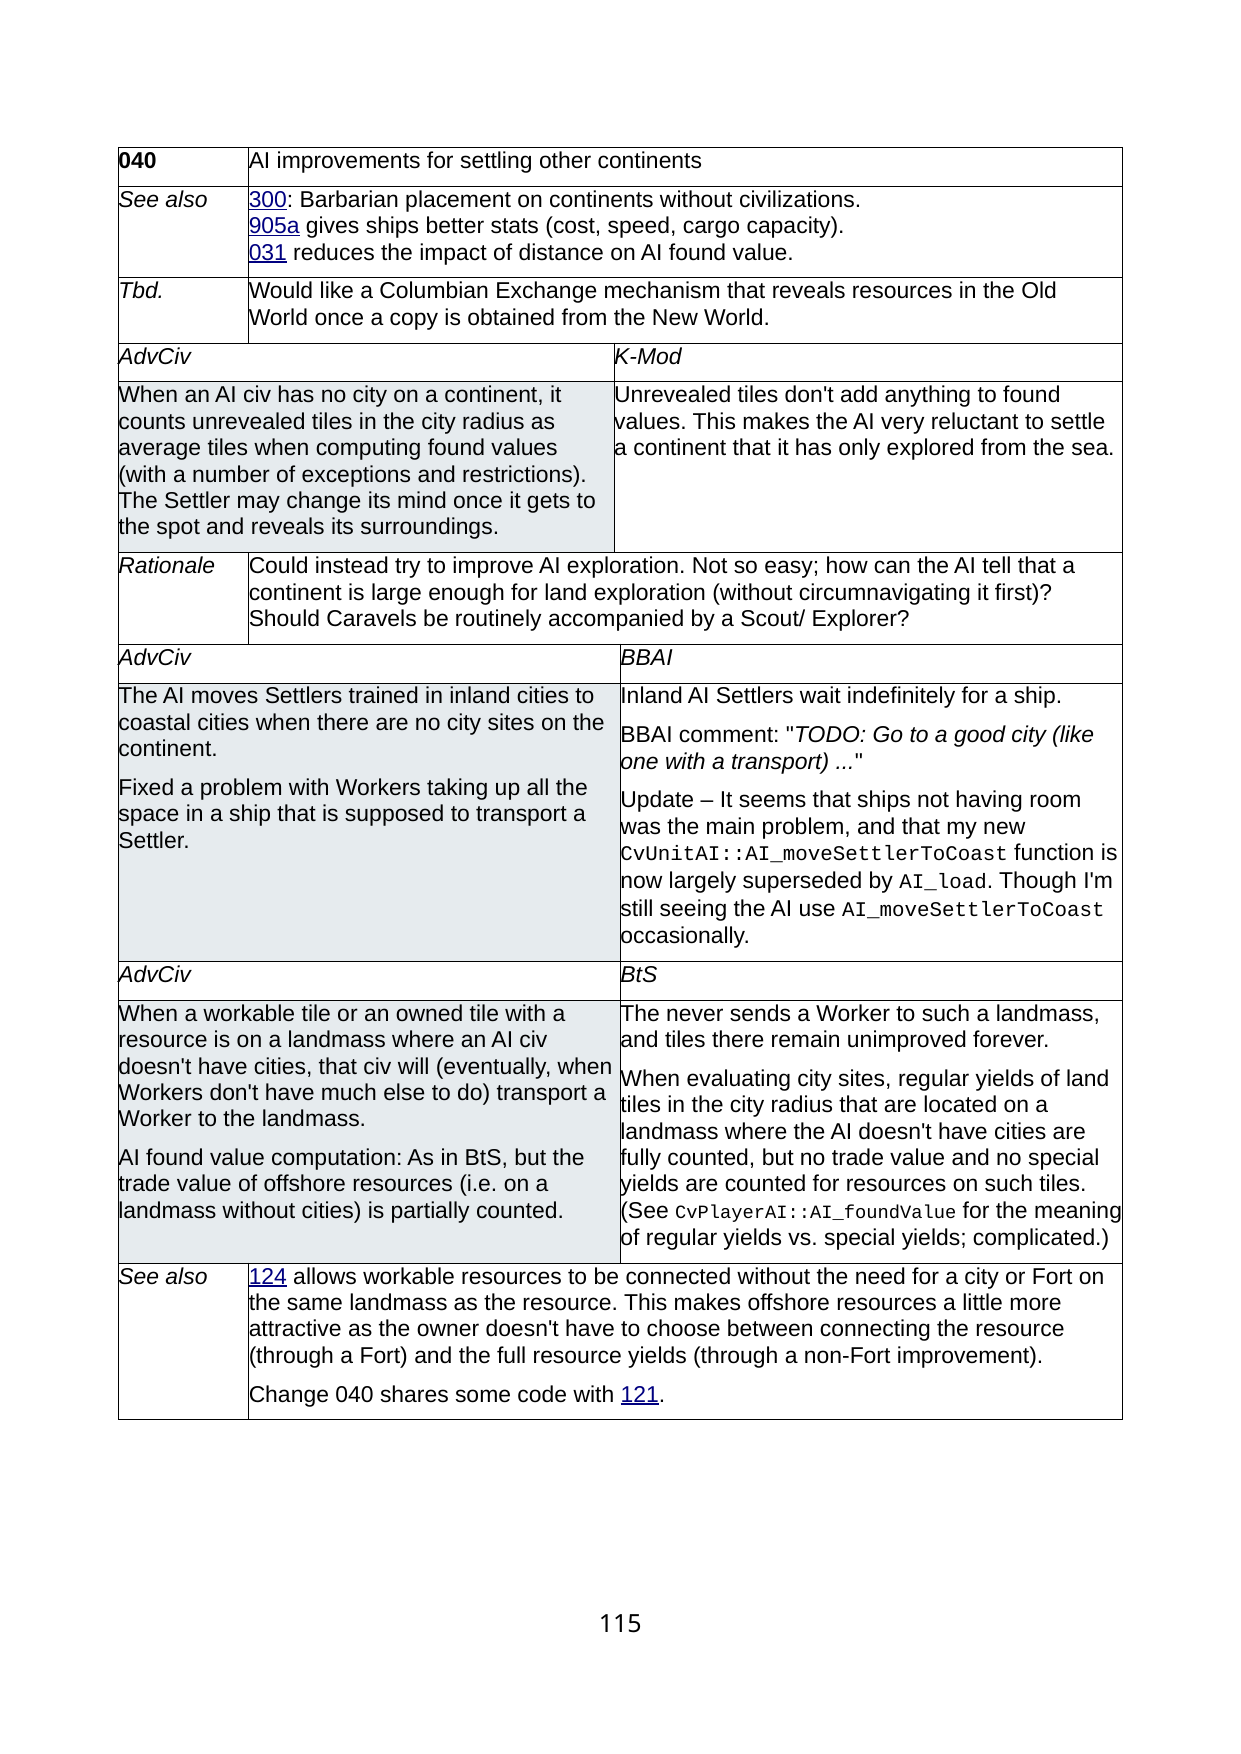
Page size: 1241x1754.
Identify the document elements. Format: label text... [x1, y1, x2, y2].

table_cell The never sends a Worker to such a landmass, and tiles there remain unimproved forever. When evaluating city sites, regular yields of land tiles in the city radius that are located on a landmass where the AI doesn't have cities are fully counted, but no trade value and no special yields are counted for resources on such tiles. (See CvPlayerAI::AI_foundValue for the meaning of regular yields vs. special yields; complicated.) [621, 1001, 1122, 1263]
table_cell See also [119, 1264, 248, 1419]
table_cell Tbd. [119, 278, 248, 342]
table_cell Would like a Columbian Exchange mechanism that reveals resources in the Old World once a copy is obtained from the New World. [249, 278, 1122, 342]
table_cell When an AI civ has no city on a continent, it counts unrevealed tiles in the city radius as average tiles when computing found values (with a number of exceptions and restrictions). The Settler may change its mind once it gets to the spot and reveals its surroundings. [119, 382, 614, 552]
table_cell The AI moves Settlers trained in inland cities to coastal cities when there are no city sites on the continent. Fixed a problem with Workers taking up all the space in a ship that is supposed to transport a Settler. [119, 684, 620, 961]
table_cell AdvCiv [119, 962, 620, 1000]
table_cell 300: Barbarian placement on continents without civilizations. 905a gives ships better stats (cost, speed, cargo capacity). 031 reduces the impact of distance on AI found value. [249, 187, 1122, 277]
table_cell Rationale [119, 553, 248, 643]
table_cell AdvCiv [119, 344, 614, 381]
table_cell Unrevealed tiles don't add anything to found values. This makes the AI very reluctant to settle a continent that it has only explored from the sea. [615, 382, 1122, 552]
table_cell See also [119, 187, 248, 277]
table_header AI improvements for settling other continents [249, 148, 1122, 186]
table_cell K-Mod [615, 344, 1122, 381]
table_cell BtS [621, 962, 1122, 1000]
table_header 040 [119, 148, 248, 186]
table_cell 124 allows workable resources to be connected without the need for a city or Fort on the same landmass as the resource. This makes offshore resources a little more attractive as the owner doesn't have to choose between connecting the resource (through a Fort) and the full resource yields (through a non-Fort improvement). Change 040 shares some code with 121. [249, 1264, 1122, 1419]
table_cell Inland AI Settlers wait indefinitely for a ship. BBAI comment: "TODO: Go to a good city (like one with a transport) ..." Update – It seems that ships not having room was the main problem, and that my new CvUnitAI::AI_moveSettlerToCoast function is now largely superseded by AI_load. Though I'm still seeing the AI use AI_moveSettlerToCoast occasionally. [621, 684, 1122, 961]
table_cell Could instead try to improve AI exploration. Not so easy; how can the AI tell that a continent is large enough for land exploration (without circumnavigating it first)? Should Caravels be routinely accompanied by a Scout/ Explorer? [249, 553, 1122, 643]
table_cell AdvCiv [119, 645, 620, 682]
table_cell When a workable tile or an owned tile with a resource is on a landmass where an AI civ doesn't have cities, that civ will (eventually, when Workers don't have much else to do) transport a Worker to the landmass. AI found value computation: As in BtS, but the trade value of offshore resources (i.e. on a landmass without cities) is partially counted. [119, 1001, 620, 1263]
table_cell BBAI [621, 645, 1122, 682]
